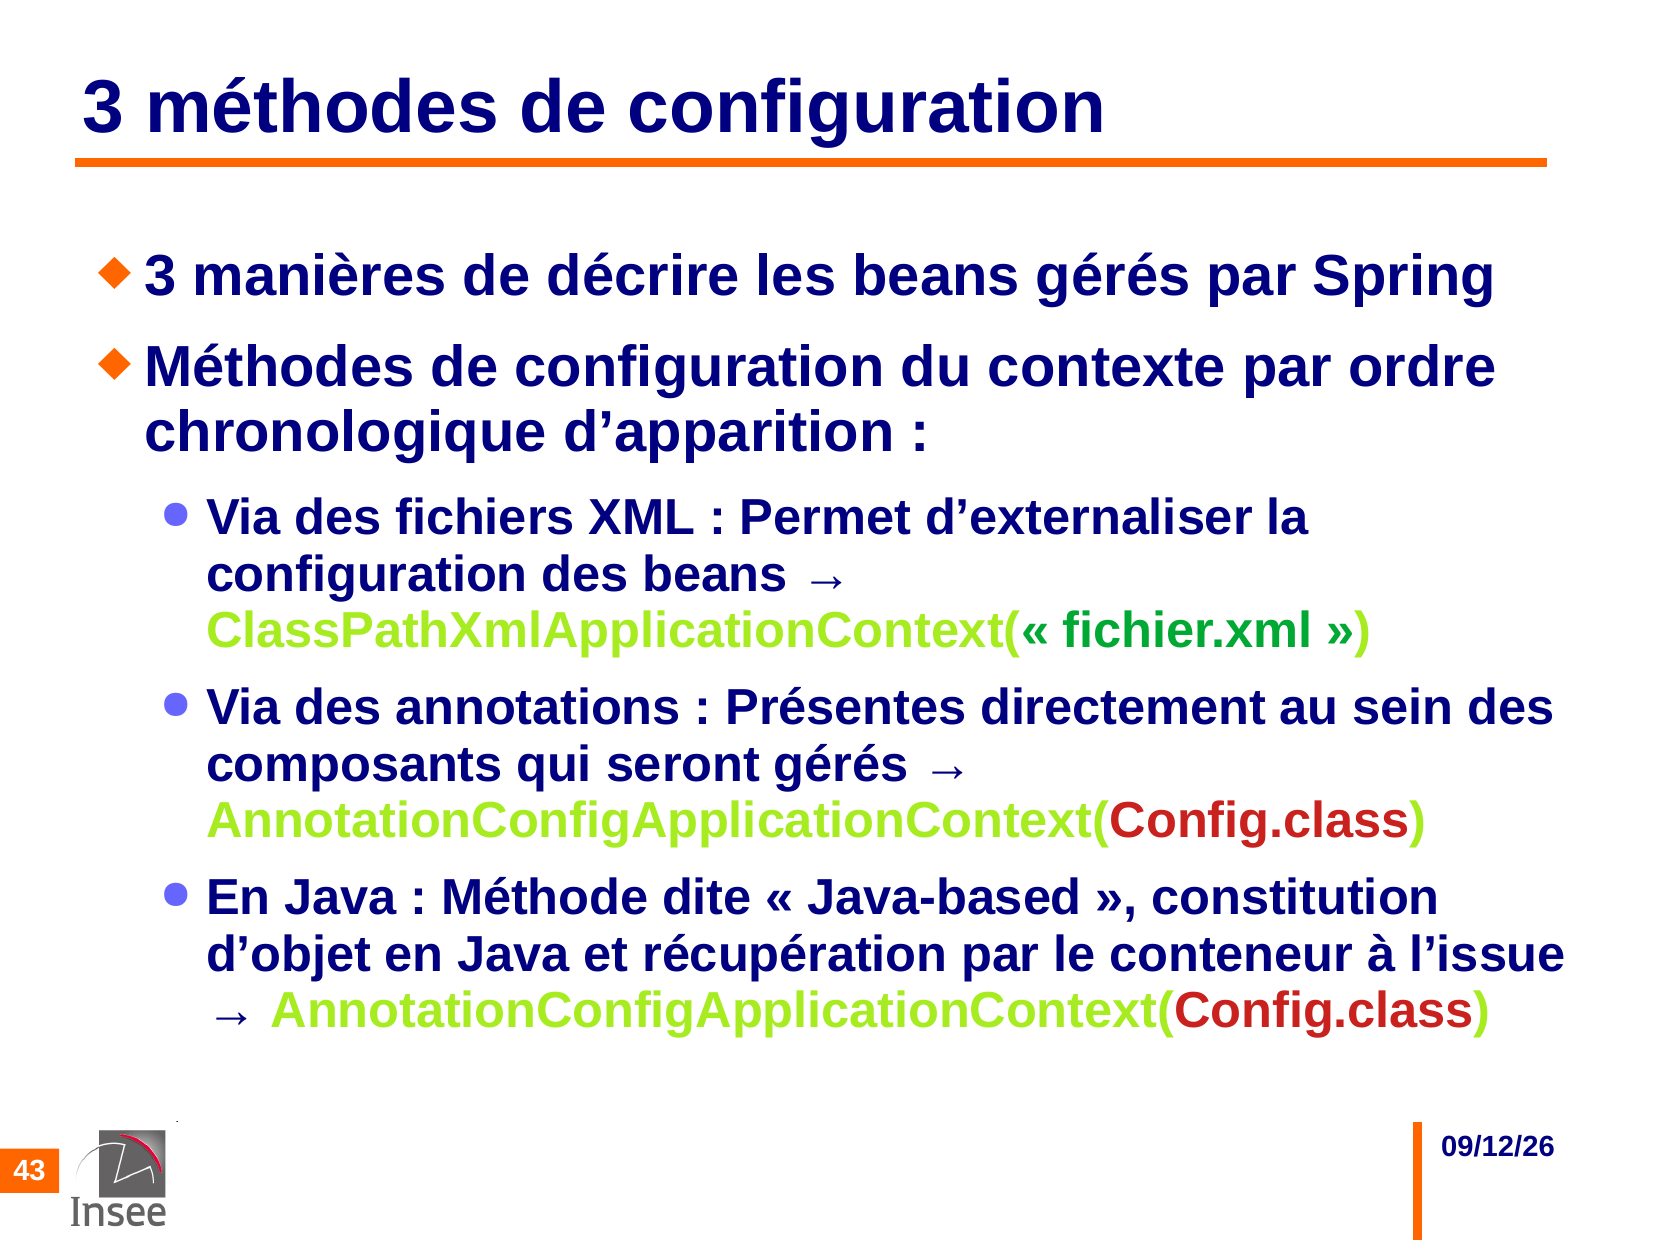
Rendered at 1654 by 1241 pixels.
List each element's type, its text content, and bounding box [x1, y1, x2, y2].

list 3 manières de décrire les beans gérés par Spring Méthodes de configuration du contexte par ordre chronologique d’apparition : Via des fichiers XML : Permet d’externaliser la configuration des beans → ClassPathXmlApplicationContext(« fichier.xml ») Via des annotations : Présentes directement au sein des composants qui seront gérés → AnnotationConfigApplicationContext(Config.class) En Java : Méthode dite « Java-based », constitution d’objet en Java et récupération par le conteneur à l’issue → AnnotationConfigApplicationContext(Config.class) [82, 243, 1571, 1094]
picture [62, 1121, 178, 1241]
title 3 méthodes de configuration [82, 49, 1619, 163]
